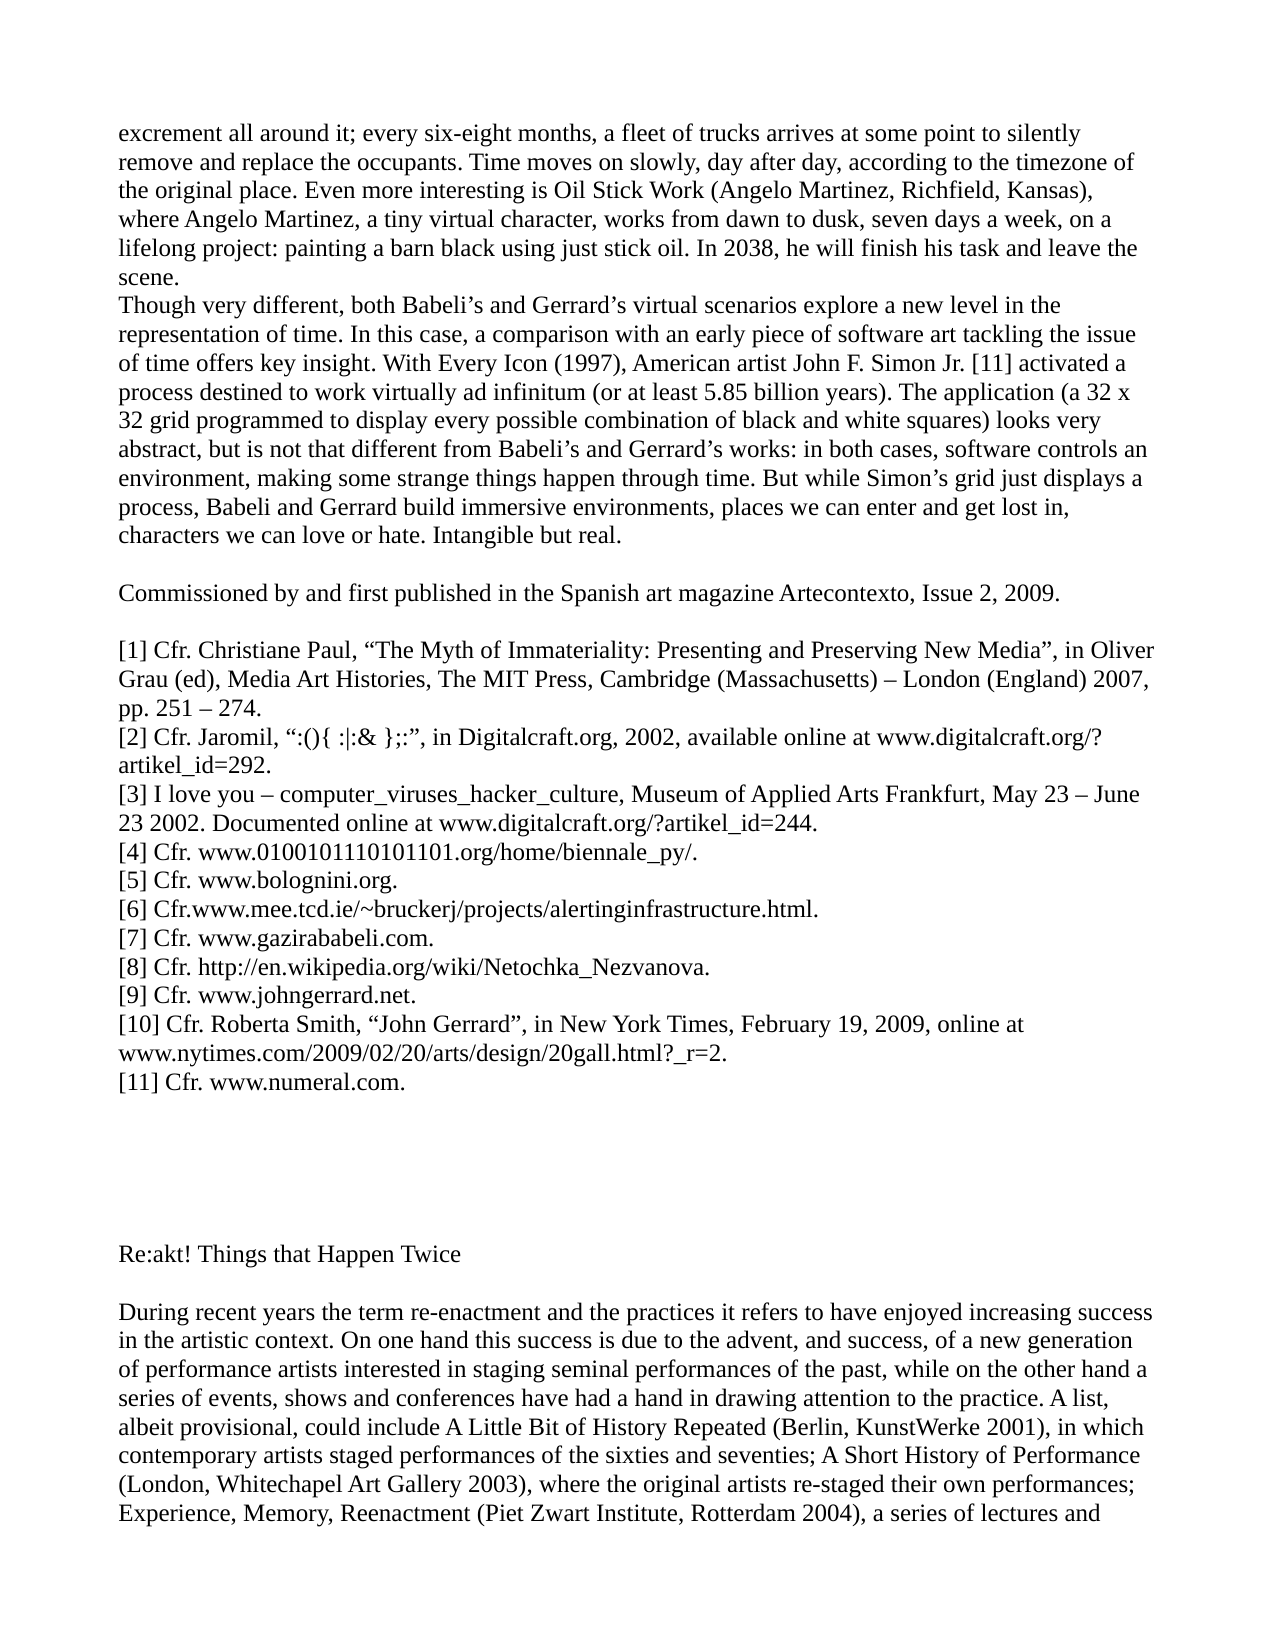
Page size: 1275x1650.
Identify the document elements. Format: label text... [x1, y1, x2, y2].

text [1] Cfr. Christiane Paul, “The Myth of Immateriality: Presenting and Preserving New Media”, in Oliver Grau (ed), Media Art Histories, The MIT Press, Cambridge (Massachusetts) – London (England) 2007, pp. 251 – 274. [118, 636, 1157, 722]
text [2] Cfr. Jaromil, “:(){ :|:& };:”, in Digitalcraft.org, 2002, available online at www.digitalcraft.org/?artikel_id=292. [118, 722, 1157, 779]
text Re:akt! Things that Happen Twice [118, 1239, 1157, 1268]
text [6] Cfr.www.mee.tcd.ie/~bruckerj/projects/alertinginfrastructure.html. [118, 894, 1157, 923]
text [10] Cfr. Roberta Smith, “John Gerrard”, in New York Times, February 19, 2009, online at www.nytimes.com/2009/02/20/arts/design/20gall.html?_r=2. [118, 1009, 1157, 1067]
text Commissioned by and first published in the Spanish art magazine Artecontexto, Issue 2, 2009. [118, 578, 1157, 607]
text excrement all around it; every six-eight months, a fleet of trucks arrives at some point to silently remove and replace the occupants. Time moves on slowly, day after day, according to the timezone of the original place. Even more interesting is Oil Stick Work (Angelo Martinez, Richfield, Kansas), where Angelo Martinez, a tiny virtual character, works from dawn to dusk, seven days a week, on a lifelong project: painting a barn black using just stick oil. In 2038, he will finish his task and leave the scene. [118, 118, 1157, 291]
text Though very different, both Babeli’s and Gerrard’s virtual scenarios explore a new level in the representation of time. In this case, a comparison with an early piece of software art tackling the issue of time offers key insight. With Every Icon (1997), American artist John F. Simon Jr. [11] activated a process destined to work virtually ad infinitum (or at least 5.85 billion years). The application (a 32 x 32 grid programmed to display every possible combination of black and white squares) looks very abstract, but is not that different from Babeli’s and Gerrard’s works: in both cases, software controls an environment, making some strange things happen through time. But while Simon’s grid just displays a process, Babeli and Gerrard build immersive environments, places we can enter and get lost in, characters we can love or hate. Intangible but real. [118, 291, 1157, 549]
text [7] Cfr. www.gazirababeli.com. [118, 923, 1157, 952]
text [9] Cfr. www.johngerrard.net. [118, 981, 1157, 1009]
text [5] Cfr. www.bolognini.org. [118, 866, 1157, 894]
text [11] Cfr. www.numeral.com. [118, 1067, 1157, 1096]
text During recent years the term re-enactment and the practices it refers to have enjoyed increasing success in the artistic context. On one hand this success is due to the advent, and success, of a new generation of performance artists interested in staging seminal performances of the past, while on the other hand a series of events, shows and conferences have had a hand in drawing attention to the practice. A list, albeit provisional, could include A Little Bit of History Repeated (Berlin, KunstWerke 2001), in which contemporary artists staged performances of the sixties and seventies; A Short History of Performance (London, Whitechapel Art Gallery 2003), where the original artists re-staged their own performances; Experience, Memory, Reenactment (Piet Zwart Institute, Rotterdam 2004), a series of lectures and [118, 1297, 1157, 1527]
text [3] I love you – computer_viruses_hacker_culture, Museum of Applied Arts Frankfurt, May 23 – June 23 2002. Documented online at www.digitalcraft.org/?artikel_id=244. [118, 779, 1157, 837]
text [8] Cfr. http://en.wikipedia.org/wiki/Netochka_Nezvanova. [118, 952, 1157, 981]
text [4] Cfr. www.0100101110101101.org/home/biennale_py/. [118, 837, 1157, 866]
